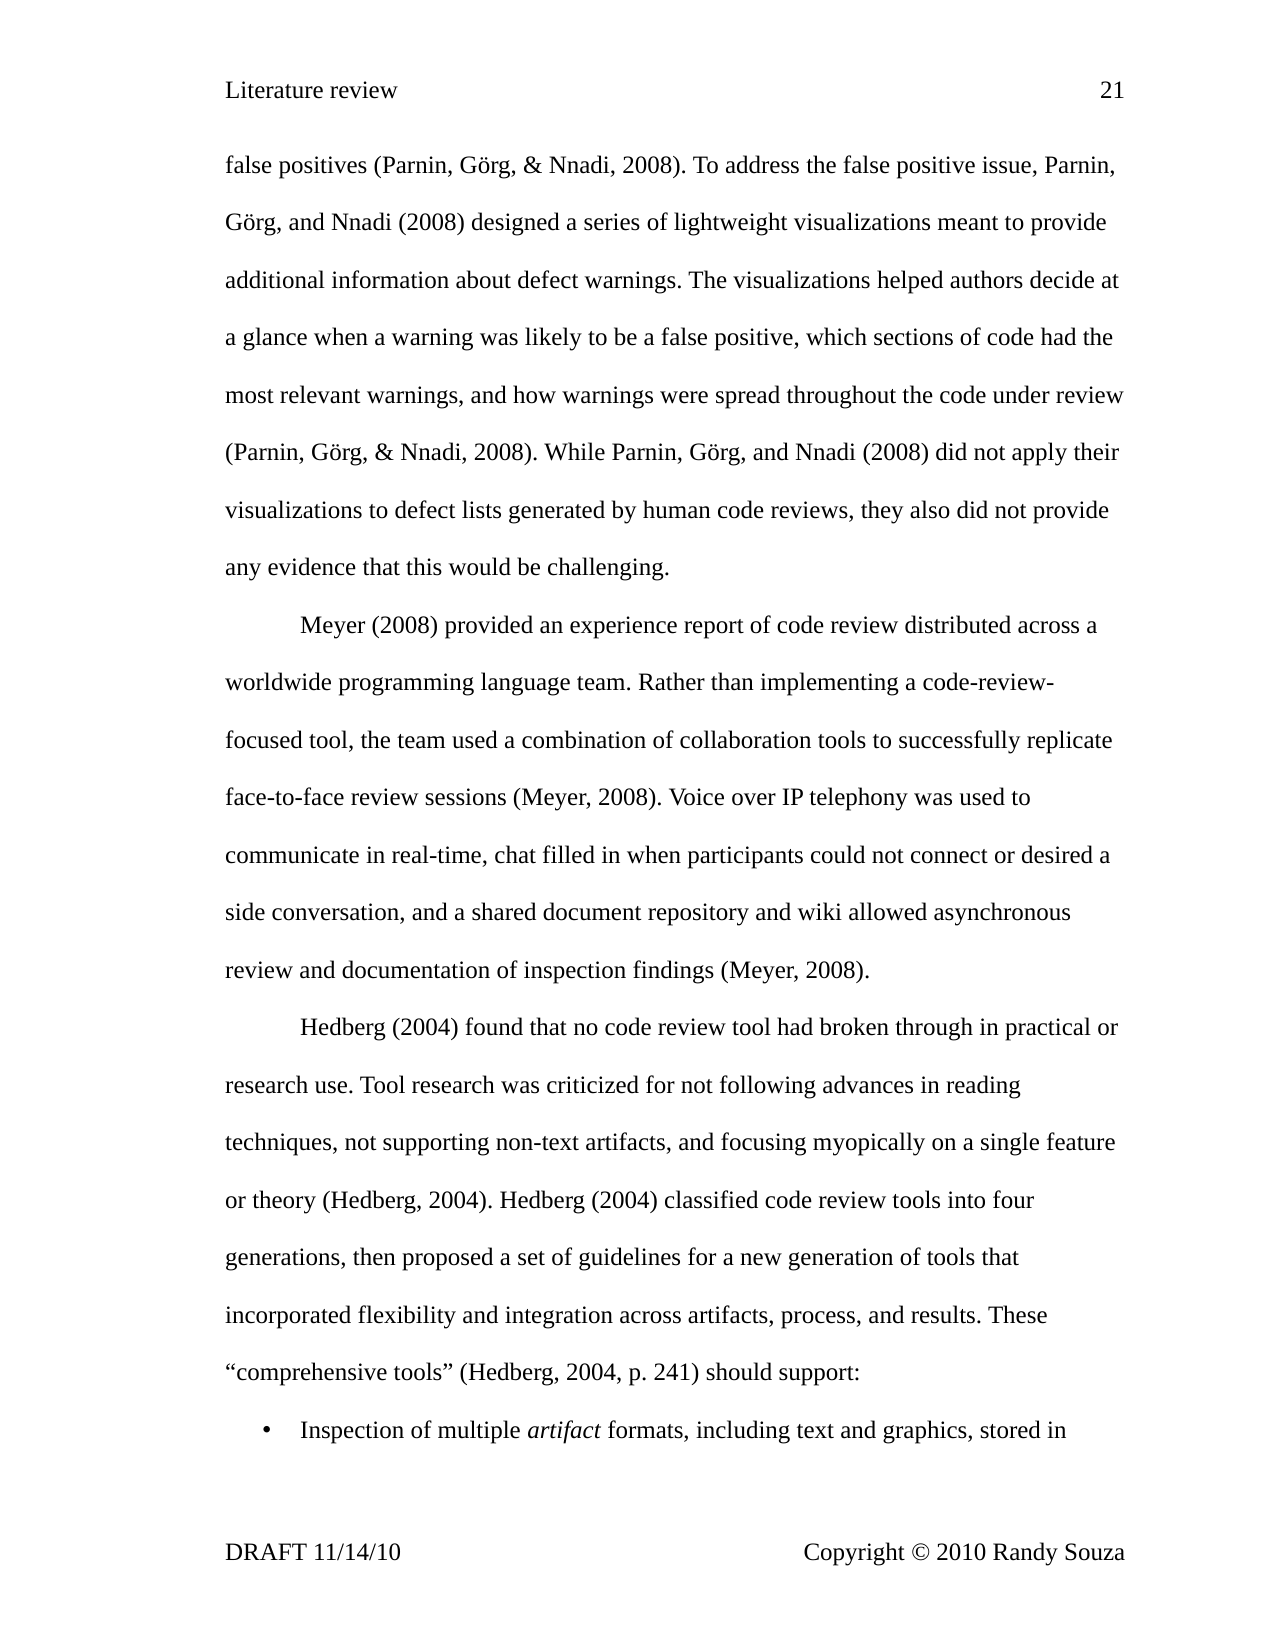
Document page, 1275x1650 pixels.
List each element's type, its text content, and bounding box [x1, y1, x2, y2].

text Hedberg (2004) found that no code review tool had broken through in practical or research use. Tool research was criticized for not following advances in reading techniques, not supporting non-text artifacts, and focusing myopically on a single feature or theory (Hedberg, 2004). Hedberg (2004) classified code review tools into four generations, then proposed a set of guidelines for a new generation of tools that incorporated flexibility and integration across artifacts, process, and results. These “comprehensive tools” (Hedberg, 2004, p. 241) should support: [225, 1012, 1125, 1386]
text false positives (Parnin, Görg, & Nnadi, 2008). To address the false positive issue, Parnin, Görg, and Nnadi (2008) designed a series of lightweight visualizations meant to provide additional information about defect warnings. The visualizations helped authors decide at a glance when a warning was likely to be a false positive, which sections of code had the most relevant warnings, and how warnings were spread throughout the code under review (Parnin, Görg, & Nnadi, 2008). While Parnin, Görg, and Nnadi (2008) did not apply their visualizations to defect lists generated by human code reviews, they also did not provide any evidence that this would be challenging. [225, 150, 1125, 581]
text Meyer (2008) provided an experience report of code review distributed across a worldwide programming language team. Rather than implementing a code-review-focused tool, the team used a combination of collaboration tools to successfully replicate face-to-face review sessions (Meyer, 2008). Voice over IP telephony was used to communicate in real-time, chat filled in when participants could not connect or desired a side conversation, and a shared document repository and wiki allowed asynchronous review and documentation of inspection findings (Meyer, 2008). [225, 610, 1125, 984]
list Inspection of multiple artifact formats, including text and graphics, stored in [262, 1415, 1125, 1444]
